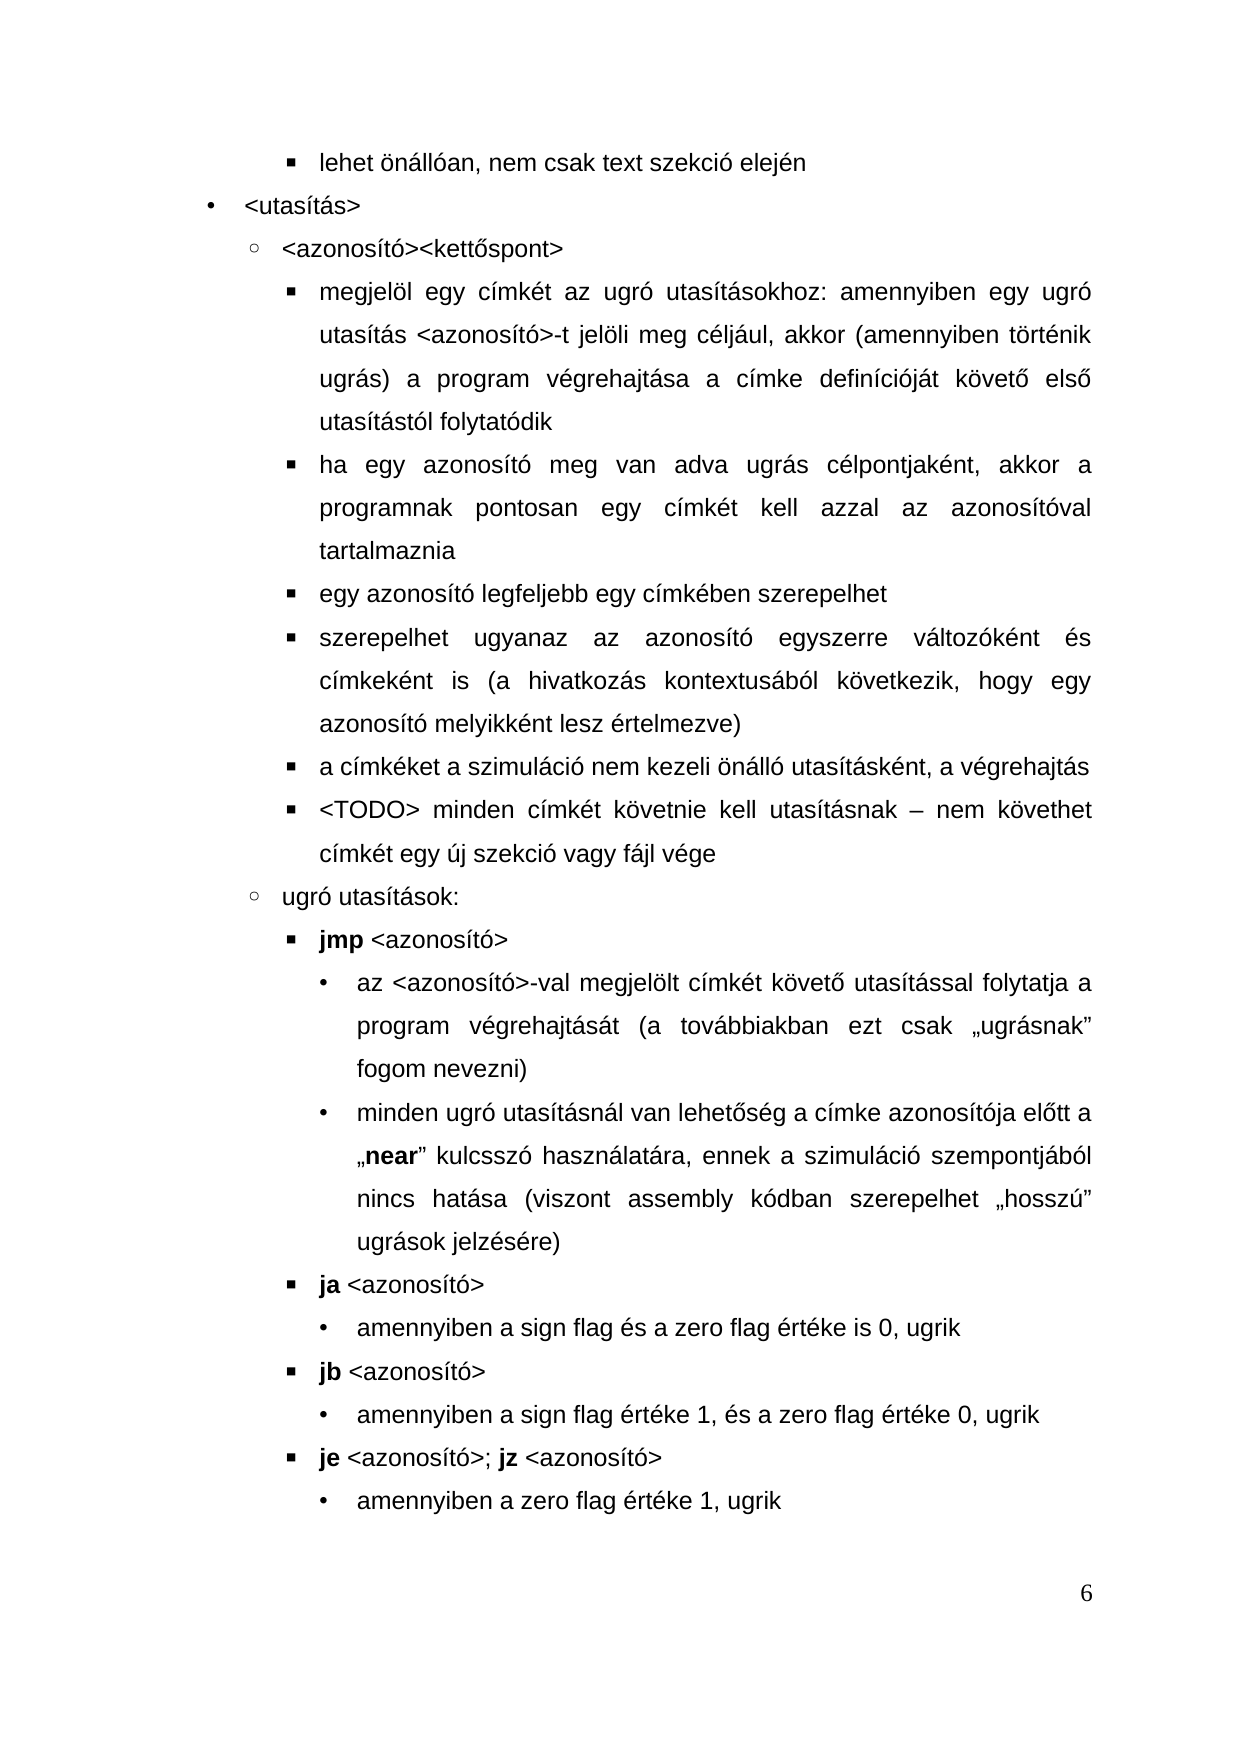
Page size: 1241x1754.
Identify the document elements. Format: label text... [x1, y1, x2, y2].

list <utasítás> [207, 191, 1093, 220]
list szerepelhet ugyanaz az azonosító egyszerre változóként és címkeként is (a hivatkozás kontextusából következik, hogy egy azonosító melyikként lesz értelmezve) [282, 623, 1093, 738]
list egy azonosító legfeljebb egy címkében szerepelhet [282, 579, 1093, 608]
list minden ugró utasításnál van lehetőség a címke azonosítója előtt a „near” kulcsszó használatára, ennek a szimuláció szempontjából nincs hatása (viszont assembly kódban szerepelhet „hosszú” ugrások jelzésére) [319, 1098, 1093, 1256]
list az <azonosító>-val megjelölt címkét követő utasítással folytatja a program végrehajtását (a továbbiakban ezt csak „ugrásnak” fogom nevezni) [319, 968, 1093, 1083]
list jb <azonosító> [282, 1357, 1093, 1386]
list <TODO> minden címkét követnie kell utasításnak – nem követhet címkét egy új szekció vagy fájl vége [282, 795, 1093, 867]
list amennyiben a sign flag és a zero flag értéke is 0, ugrik [319, 1313, 1093, 1342]
list <azonosító><kettőspont> [244, 234, 1093, 263]
list a címkéket a szimuláció nem kezeli önálló utasításként, a végrehajtás [282, 752, 1093, 781]
list megjelöl egy címkét az ugró utasításokhoz: amennyiben egy ugró utasítás <azonosító>-t jelöli meg céljául, akkor (amennyiben történik ugrás) a program végrehajtása a címke definícióját követő első utasítástól folytatódik [282, 277, 1093, 436]
list amennyiben a sign flag értéke 1, és a zero flag értéke 0, ugrik [319, 1400, 1093, 1429]
list je <azonosító>; jz <azonosító> [282, 1443, 1093, 1472]
list ha egy azonosító meg van adva ugrás célpontjaként, akkor a programnak pontosan egy címkét kell azzal az azonosítóval tartalmaznia [282, 450, 1093, 565]
list amennyiben a zero flag értéke 1, ugrik [319, 1486, 1093, 1515]
list ugró utasítások: [244, 882, 1093, 911]
list ja <azonosító> [282, 1270, 1093, 1299]
list lehet önállóan, nem csak text szekció elején [282, 148, 1093, 176]
list jmp <azonosító> [282, 925, 1093, 954]
